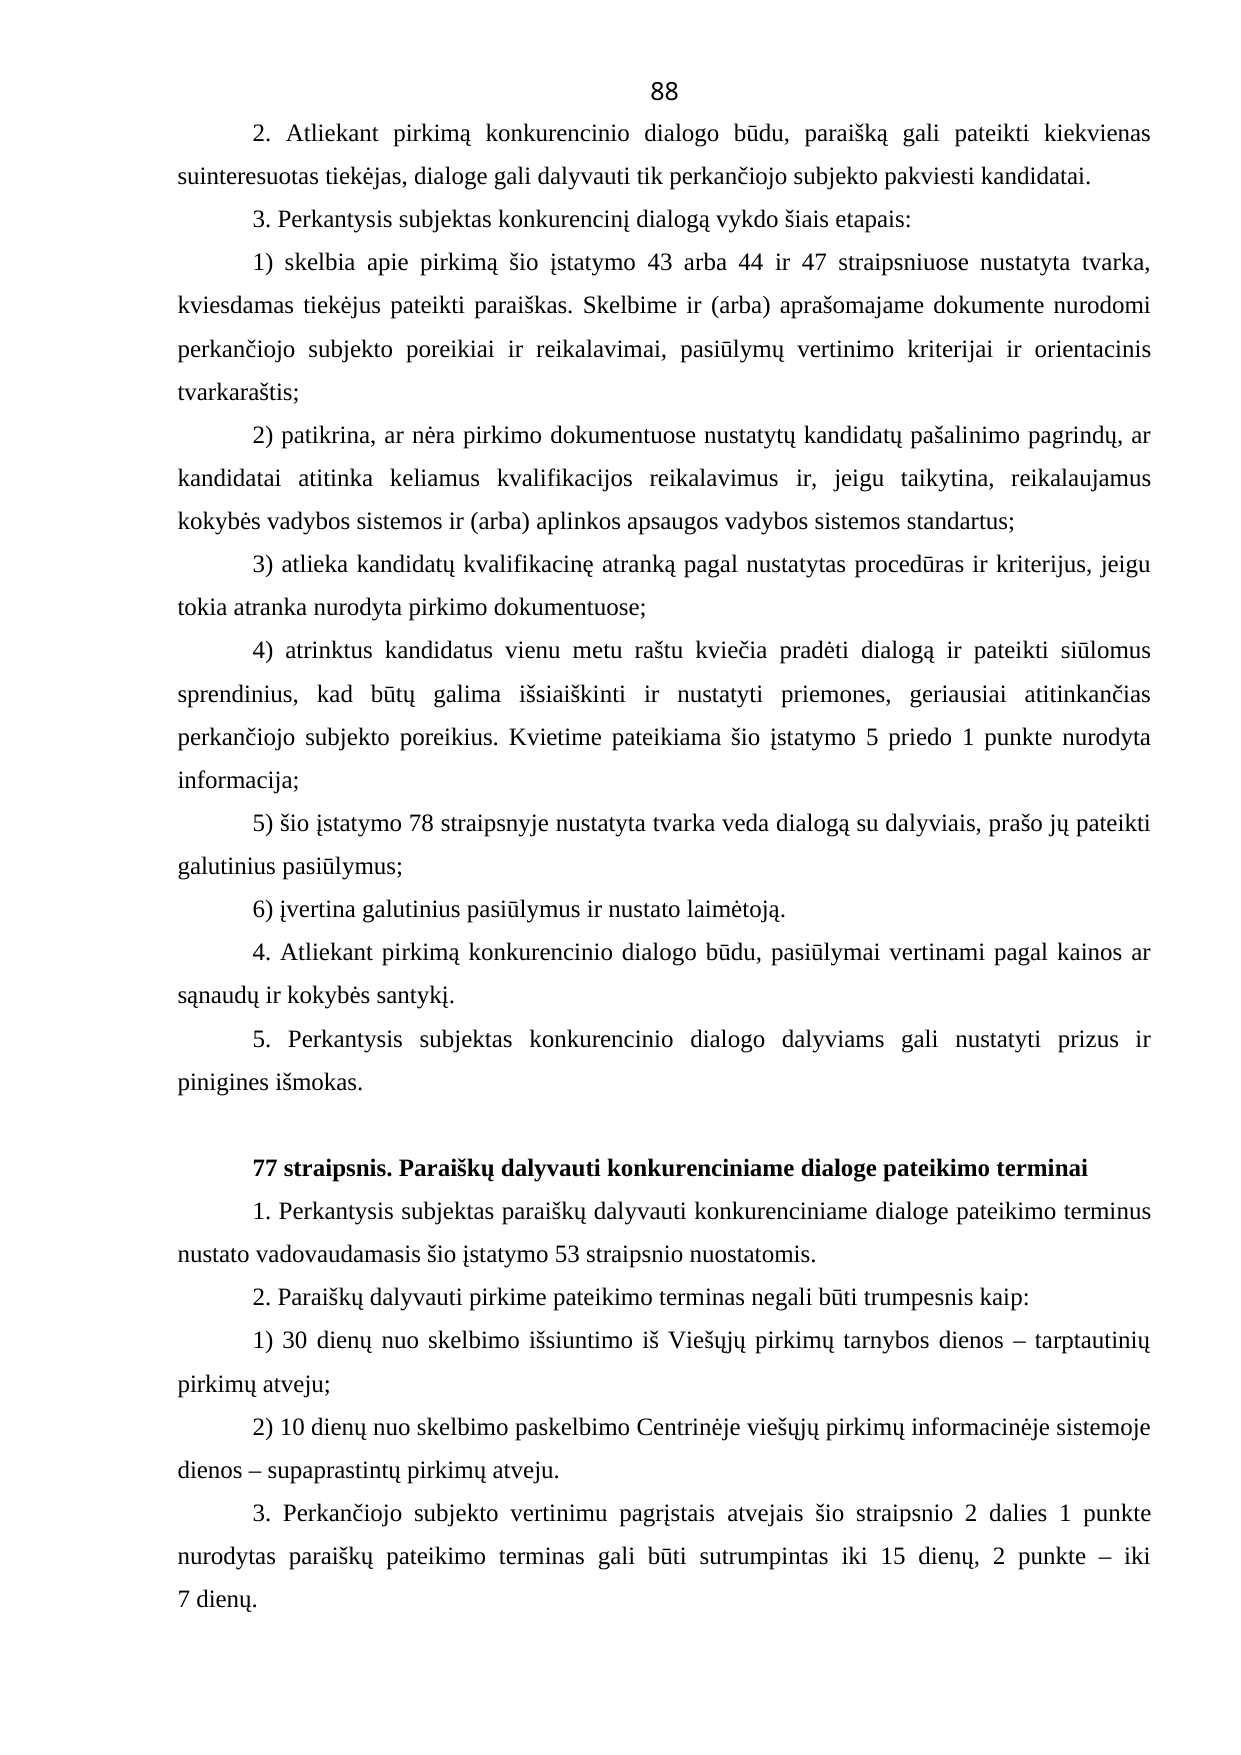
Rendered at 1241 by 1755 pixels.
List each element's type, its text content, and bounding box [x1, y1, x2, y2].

text 5. Perkantysis subjektas konkurencinio dialogo dalyviams gali nustatyti prizus ir pinigines išmokas. [177, 1024, 1152, 1096]
text 2. Atliekant pirkimą konkurencinio dialogo būdu, paraišką gali pateikti kiekvienas suinteresuotas tiekėjas, dialoge gali dalyvauti tik perkančiojo subjekto pakviesti kandidatai. [177, 118, 1152, 190]
text 3. Perkantysis subjektas konkurencinį dialogą vykdo šiais etapais: [177, 204, 1152, 233]
text 1. Perkantysis subjektas paraiškų dalyvauti konkurenciniame dialoge pateikimo terminus nustato vadovaudamasis šio įstatymo 53 straipsnio nuostatomis. [177, 1196, 1152, 1268]
text 2) 10 dienų nuo skelbimo paskelbimo Centrinėje viešųjų pirkimų informacinėje sistemoje dienos – supaprastintų pirkimų atveju. [177, 1412, 1152, 1484]
text 3) atlieka kandidatų kvalifikacinę atranką pagal nustatytas procedūras ir kriterijus, jeigu tokia atranka nurodyta pirkimo dokumentuose; [177, 549, 1152, 621]
text 5) šio įstatymo 78 straipsnyje nustatyta tvarka veda dialogą su dalyviais, prašo jų pateikti galutinius pasiūlymus; [177, 808, 1152, 880]
text 6) įvertina galutinius pasiūlymus ir nustato laimėtoją. [177, 894, 1152, 923]
text 2) patikrina, ar nėra pirkimo dokumentuose nustatytų kandidatų pašalinimo pagrindų, ar kandidatai atitinka keliamus kvalifikacijos reikalavimus ir, jeigu taikytina, reikalaujamus kokybės vadybos sistemos ir (arba) aplinkos apsaugos vadybos sistemos standartus; [177, 420, 1152, 535]
text 4) atrinktus kandidatus vienu metu raštu kviečia pradėti dialogą ir pateikti siūlomus sprendinius, kad būtų galima išsiaiškinti ir nustatyti priemones, geriausiai atitinkančias perkančiojo subjekto poreikius. Kvietime pateikiama šio įstatymo 5 priedo 1 punkte nurodyta informacija; [177, 636, 1152, 794]
text 1) 30 dienų nuo skelbimo išsiuntimo iš Viešųjų pirkimų tarnybos dienos – tarptautinių pirkimų atveju; [177, 1326, 1152, 1397]
text 4. Atliekant pirkimą konkurencinio dialogo būdu, pasiūlymai vertinami pagal kainos ar sąnaudų ir kokybės santykį. [177, 937, 1152, 1009]
text 77 straipsnis. Paraiškų dalyvauti konkurenciniame dialoge pateikimo terminai [177, 1153, 1152, 1182]
text 1) skelbia apie pirkimą šio įstatymo 43 arba 44 ir 47 straipsniuose nustatyta tvarka, kviesdamas tiekėjus pateikti paraiškas. Skelbime ir (arba) aprašomajame dokumente nurodomi perkančiojo subjekto poreikiai ir reikalavimai, pasiūlymų vertinimo kriterijai ir orientacinis tvarkaraštis; [177, 247, 1152, 406]
text 2. Paraiškų dalyvauti pirkime pateikimo terminas negali būti trumpesnis kaip: [177, 1282, 1152, 1311]
text 3. Perkančiojo subjekto vertinimu pagrįstais atvejais šio straipsnio 2 dalies 1 punkte nurodytas paraiškų pateikimo terminas gali būti sutrumpintas iki 15 dienų, 2 punkte – iki 7 dienų. [177, 1498, 1152, 1613]
